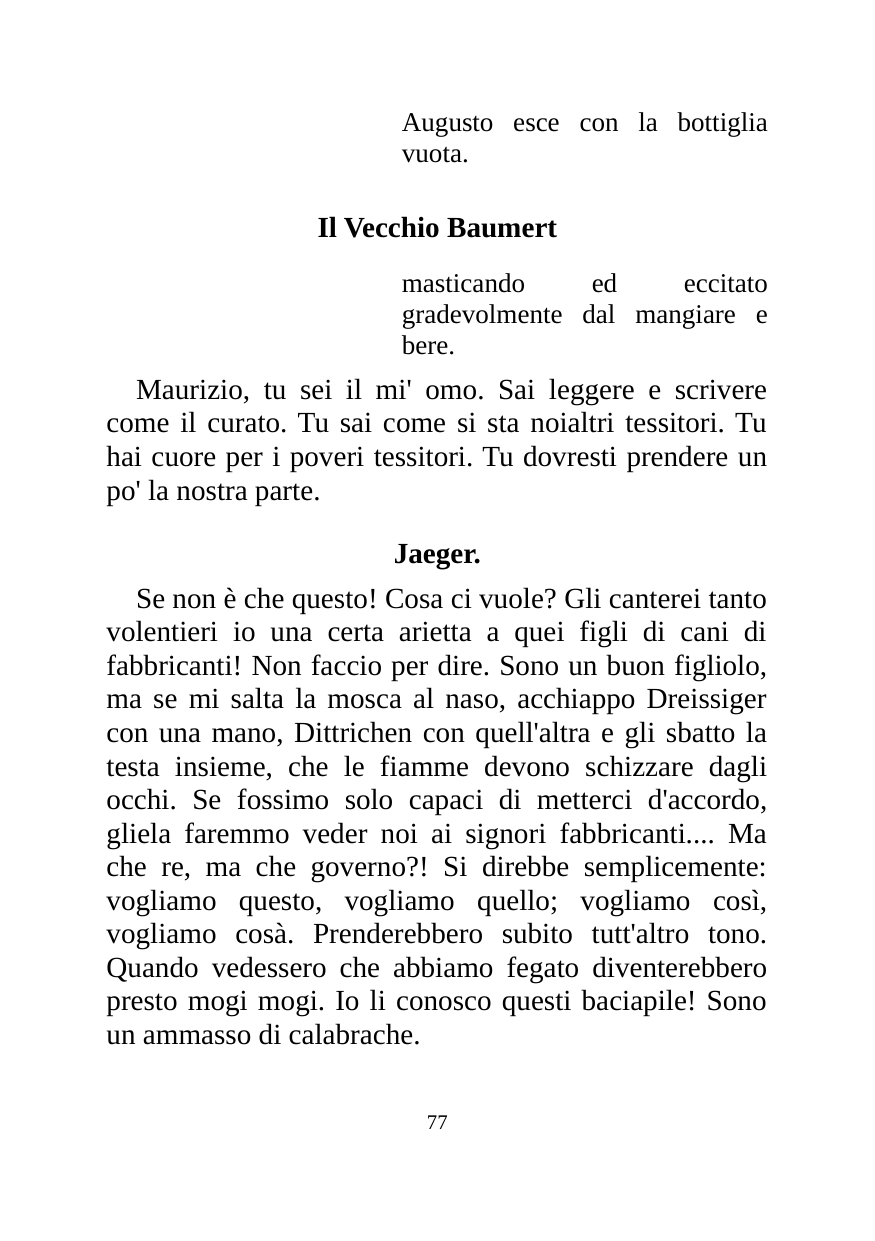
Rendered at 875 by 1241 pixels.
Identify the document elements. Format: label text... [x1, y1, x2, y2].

text masticando ed eccitato gradevolmente dal mangiare e bere. [402, 267, 768, 360]
text Jaeger. [106, 536, 768, 569]
text Se non è che questo! Cosa ci vuole? Gli canterei tanto volentieri io una certa arietta a quei figli di cani di fabbricanti! Non faccio per dire. Sono un buon figliolo, ma se mi salta la mosca al naso, acchiappo Dreissiger con una mano, Dittrichen con quell'altra e gli sbatto la testa insieme, che le fiamme devono schizzare dagli occhi. Se fossimo solo capaci di metterci d'accordo, gliela faremmo veder noi ai signori fabbricanti.... Ma che re, ma che governo?! Si direbbe semplicemente: vogliamo questo, vogliamo quello; vogliamo così, vogliamo cosà. Prenderebbero subito tutt'altro tono. Quando vedessero che abbiamo fegato diventerebbero presto mogi mogi. Io li conosco questi baciapile! Sono un ammasso di calabrache. [106, 581, 768, 1051]
text Maurizio, tu sei il mi' omo. Sai leggere e scrivere come il curato. Tu sai come si sta noialtri tessitori. Tu hai cuore per i poveri tessitori. Tu dovresti prendere un po' la nostra parte. [106, 372, 768, 506]
text Augusto esce con la bottiglia vuota. [402, 106, 768, 168]
text Il Vecchio Baumert [106, 210, 768, 243]
